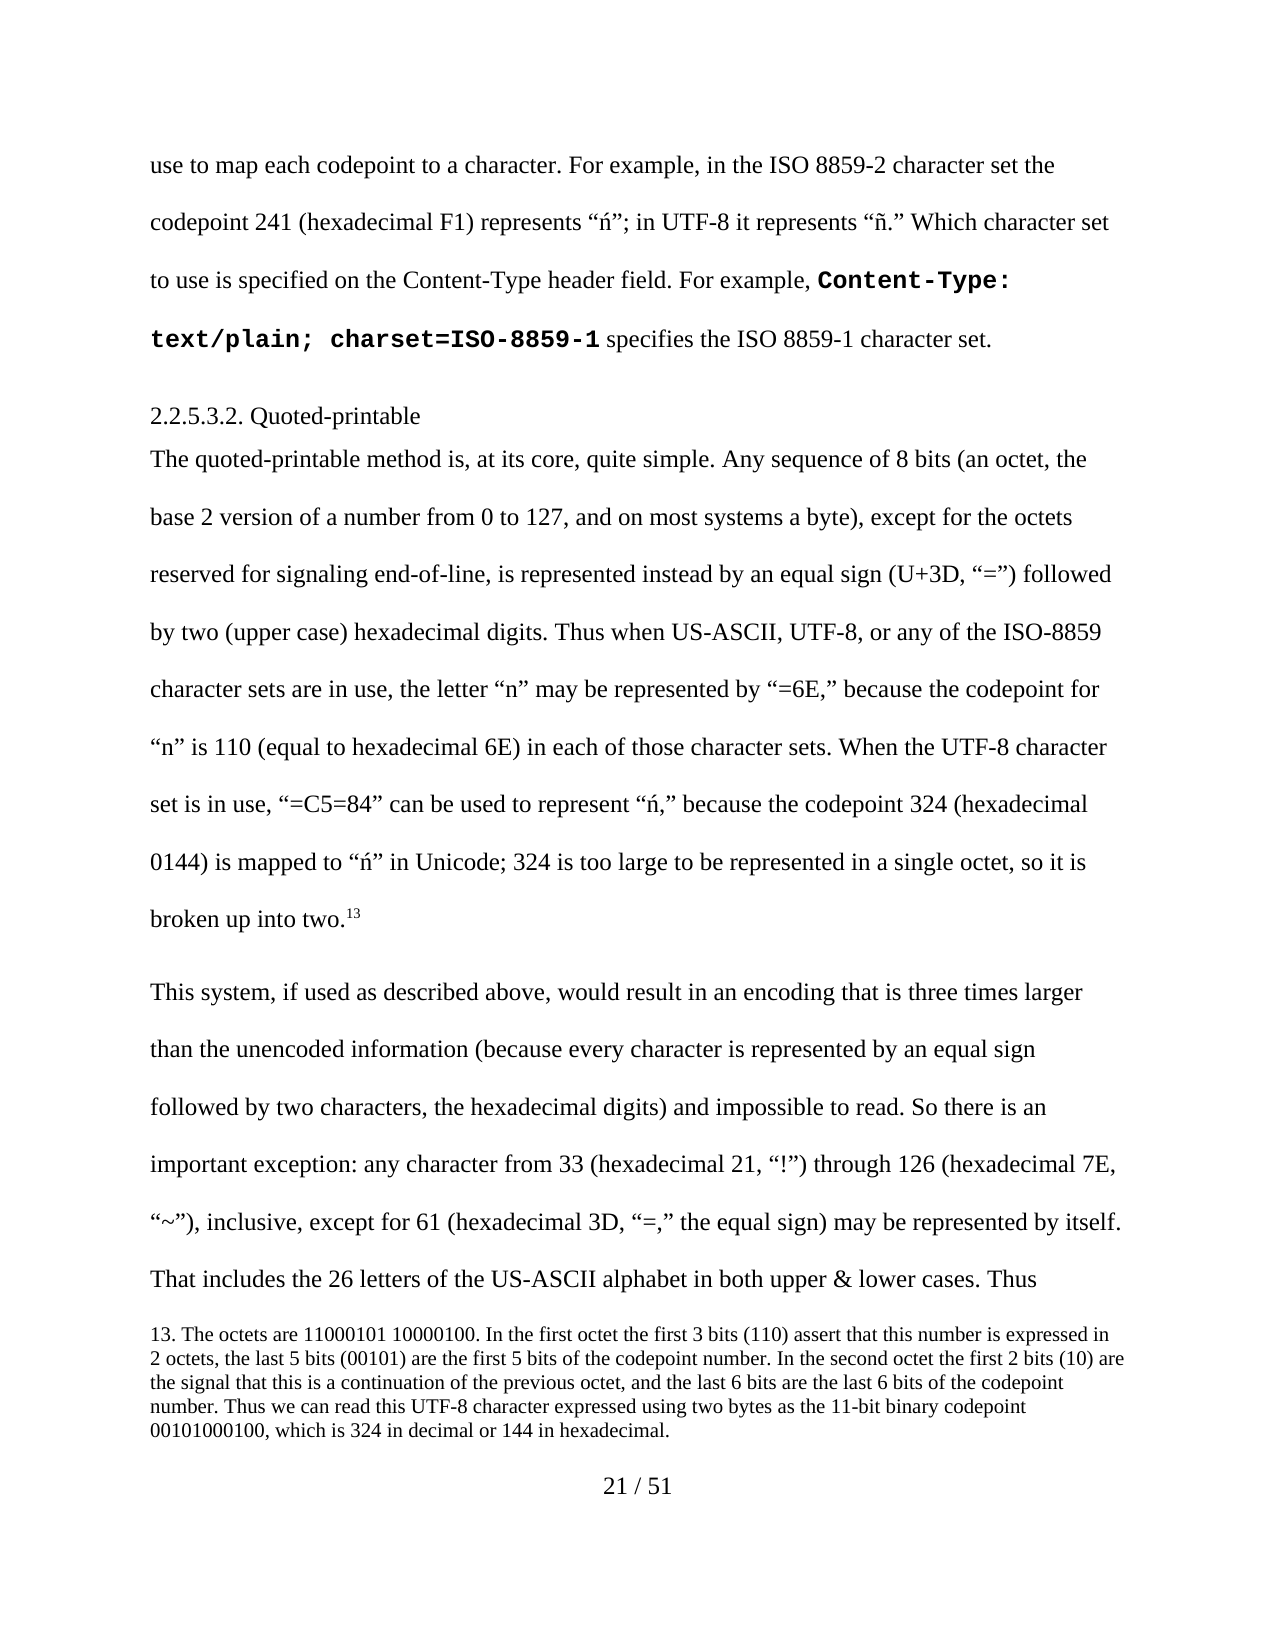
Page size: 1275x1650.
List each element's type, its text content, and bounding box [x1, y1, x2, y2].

text . The octets are 11000101 10000100. In the first octet the first 3 bits (110) assert that this number is expressed in 2 octets, the last 5 bits (00101) are the first 5 bits of the codepoint number. In the second octet the first 2 bits (10) are the signal that this is a continuation of the previous octet, and the last 6 bits are the last 6 bits of the codepoint number. Thus we can read this UTF-8 character expressed using two bytes as the 11-bit binary codepoint 00101000100, which is 324 in decimal or 144 in hexadecimal. [150, 1321, 1125, 1442]
subtitle 2.2.5.3.2. Quoted-printable [150, 401, 1125, 430]
text use to map each codepoint to a character. For example, in the ISO 8859-2 character set the codepoint 241 (hexadecimal F1) represents “ń”; in UTF-8 it represents “ñ.” Which character set to use is specified on the Content-Type header field. For example, Content-Type: text/plain; charset=ISO-8859-1 specifies the ISO 8859-1 character set. [150, 150, 1125, 355]
text The quoted-printable method is, at its core, quite simple. Any sequence of 8 bits (an octet, the base 2 version of a number from 0 to 127, and on most systems a byte), except for the octets reserved for signaling end-of-line, is represented instead by an equal sign (U+3D, “=”) followed by two (upper case) hexadecimal digits. Thus when US-ASCII, UTF-8, or any of the ISO-8859 character sets are in use, the letter “n” may be represented by “=6E,” because the codepoint for “n” is 110 (equal to hexadecimal 6E) in each of those character sets. When the UTF-8 character set is in use, “=C5=84” can be used to represent “ń,” because the codepoint 324 (hexadecimal 0144) is mapped to “ń” in Unicode; 324 is too large to be represented in a single octet, so it is broken up into two. [150, 444, 1125, 933]
text This system, if used as described above, would result in an encoding that is three times larger than the unencoded information (because every character is represented by an equal sign followed by two characters, the hexadecimal digits) and impossible to read. So there is an important exception: any character from 33 (hexadecimal 21, “!”) through 126 (hexadecimal 7E, “~”), inclusive, except for 61 (hexadecimal 3D, “=,” the equal sign) may be represented by itself. That includes the 26 letters of the US-ASCII alphabet in both upper & lower cases. Thus [150, 977, 1125, 1293]
